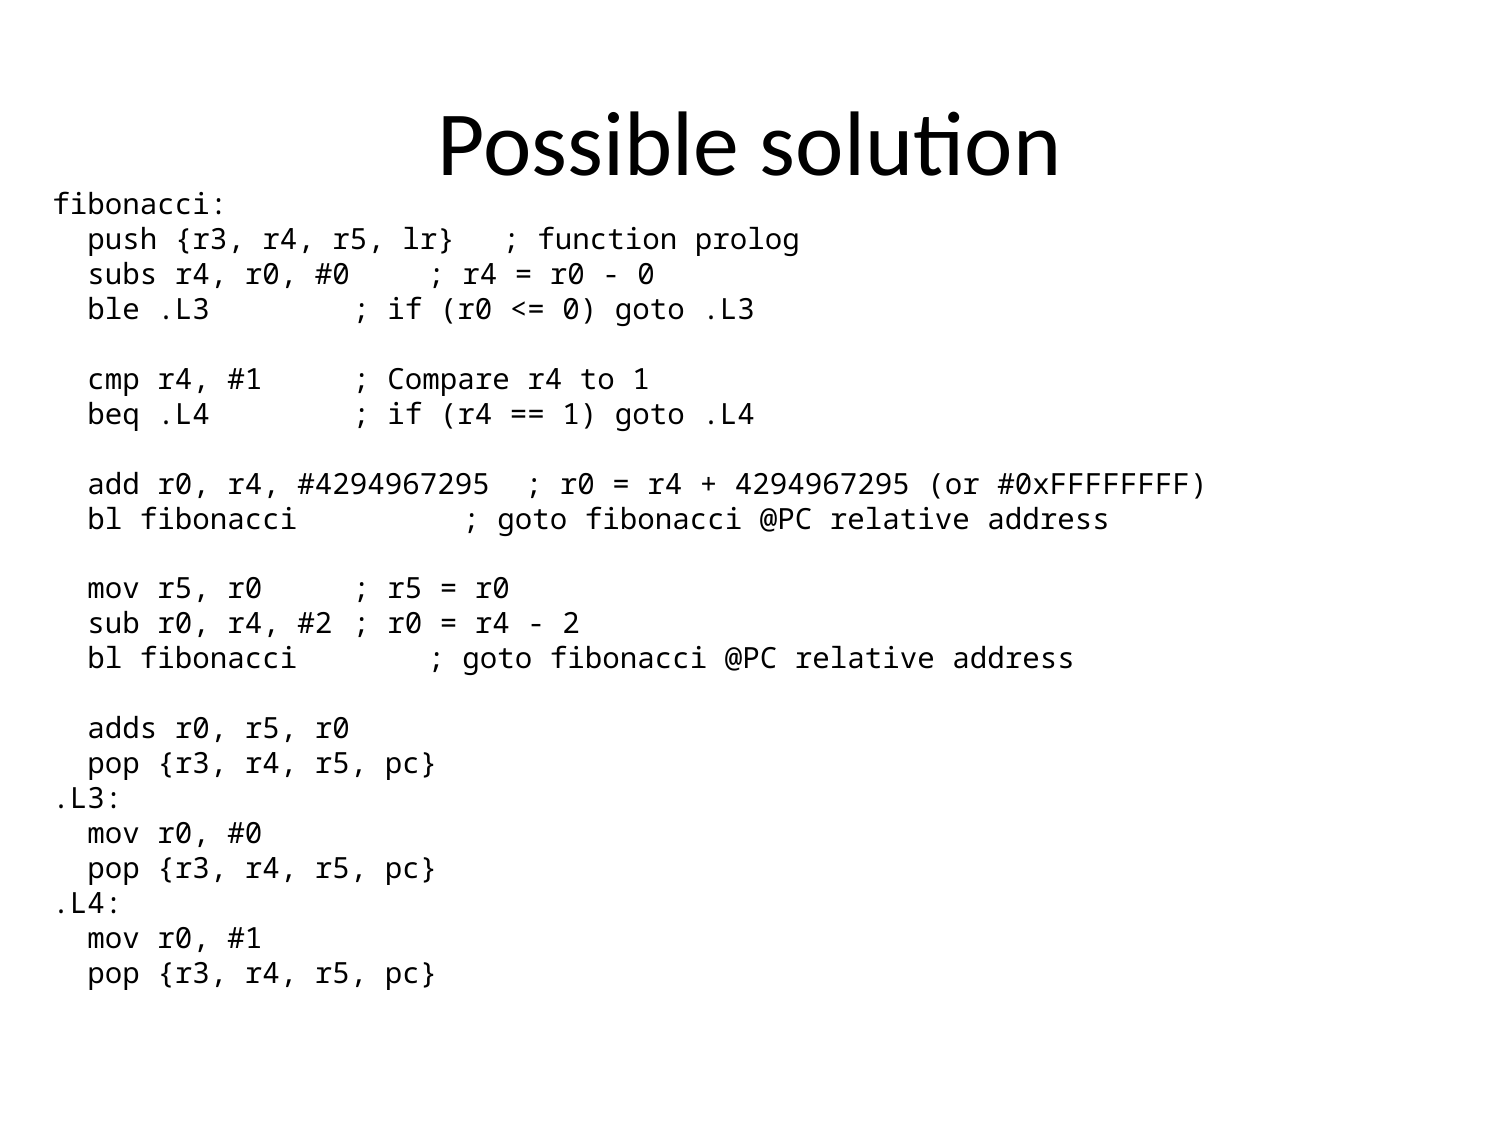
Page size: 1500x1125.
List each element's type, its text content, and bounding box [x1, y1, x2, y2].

text_box fibonacci: push {r3, r4, r5, lr} ; function prolog subs r4, r0, #0 ; r4 = r0 - 0 ble .L3 ; if (r0 <= 0) goto .L3 cmp r4, #1 ; Compare r4 to 1 beq .L4 ; if (r4 == 1) goto .L4 add r0, r4, #4294967295 ; r0 = r4 + 4294967295 (or #0xFFFFFFFF) bl fibonacci ; goto fibonacci @PC relative address mov r5, r0 ; r5 = r0 sub r0, r4, #2 ; r0 = r4 - 2 bl fibonacci ; goto fibonacci @PC relative address adds r0, r5, r0 pop {r3, r4, r5, pc} .L3: mov r0, #0 pop {r3, r4, r5, pc} .L4: mov r0, #1 pop {r3, r4, r5, pc} [37, 177, 1275, 1032]
title Possible solution [75, 45, 1425, 233]
